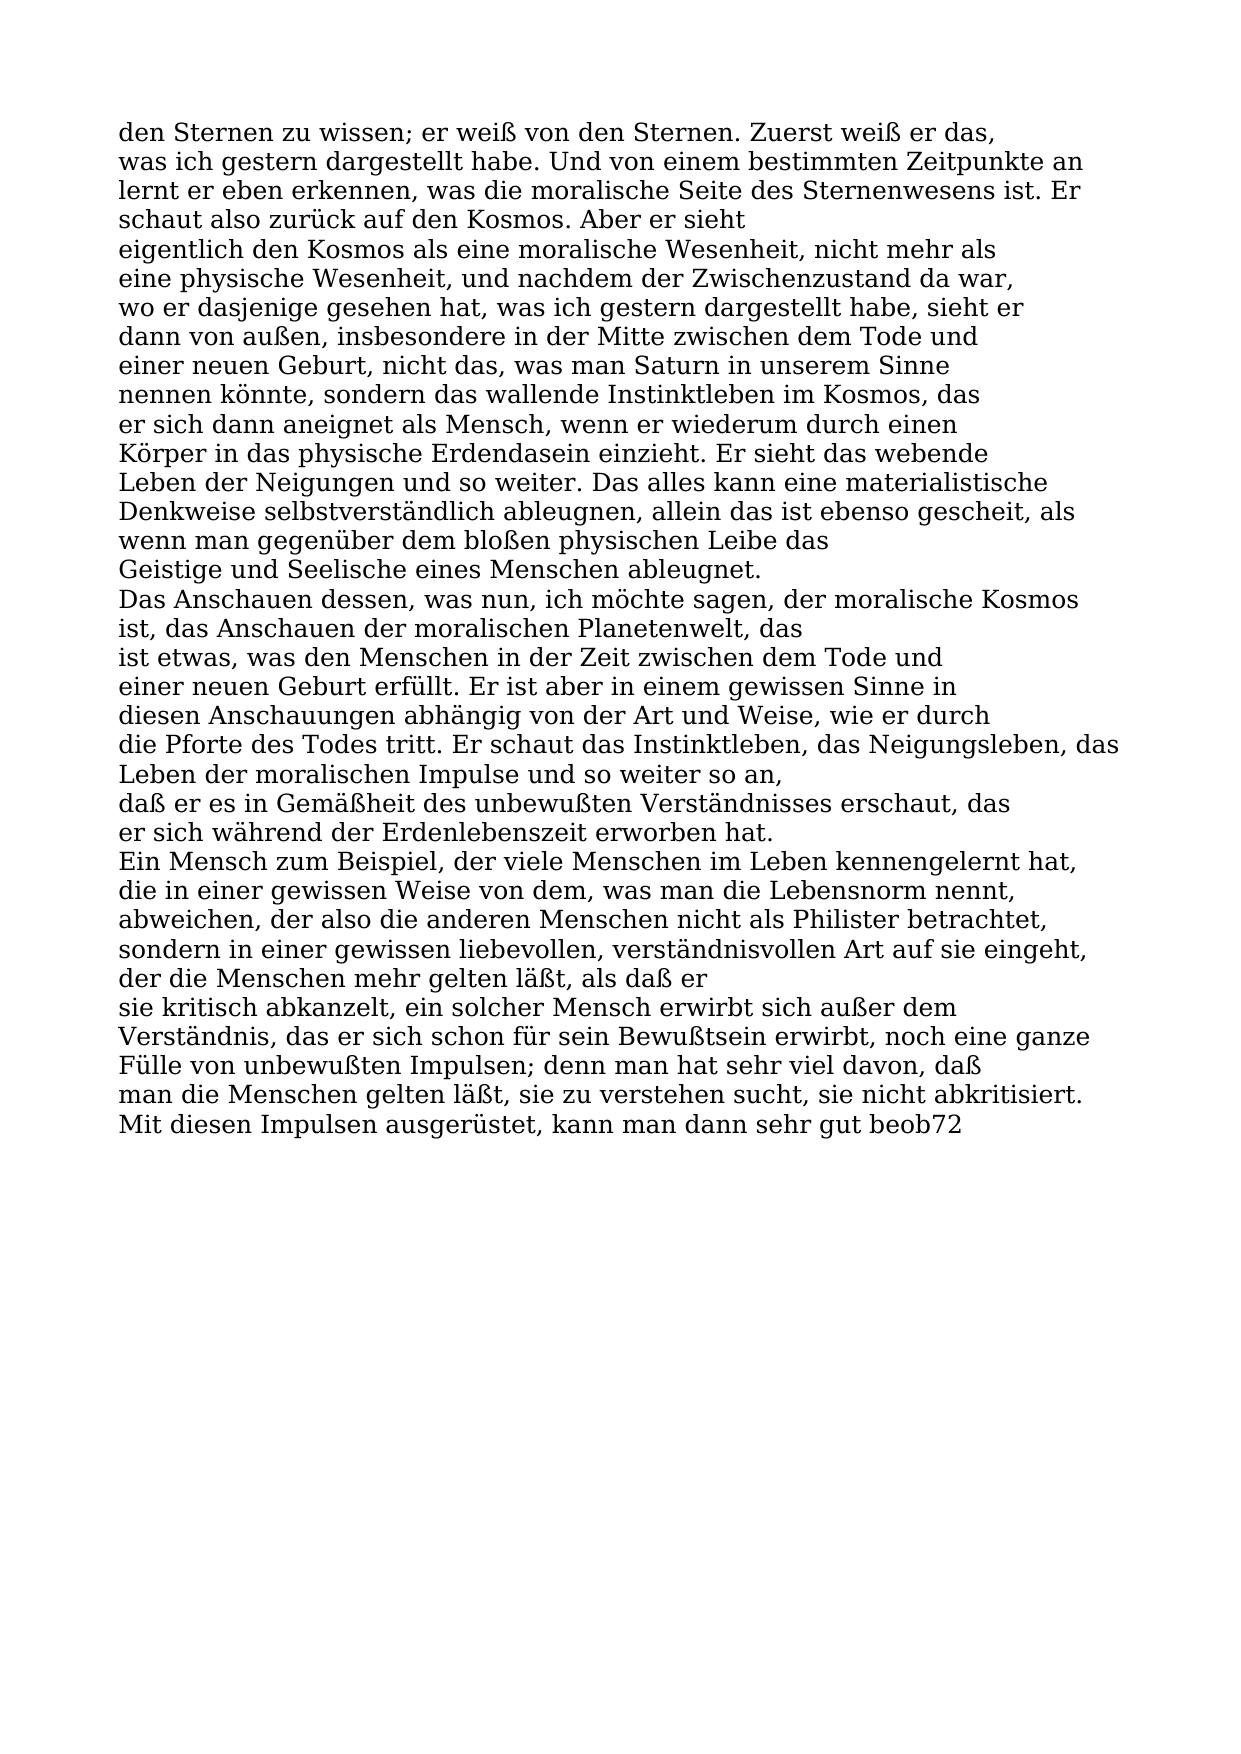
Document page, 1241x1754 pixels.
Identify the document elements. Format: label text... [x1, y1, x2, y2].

text er sich dann aneignet als Mensch, wenn er wiederum durch einen [118, 410, 1122, 439]
text Leben der Neigungen und so weiter. Das alles kann eine materialistische Denkweise selbstverständlich ableugnen, allein das ist ebenso gescheit, als wenn man gegenüber dem bloßen physischen Leibe das [118, 468, 1122, 556]
text daß er es in Gemäßheit des unbewußten Verständnisses erschaut, das [118, 789, 1122, 818]
text eine physische Wesenheit, und nachdem der Zwischenzustand da war, [118, 264, 1122, 293]
text diesen Anschauungen abhängig von der Art und Weise, wie er durch [118, 701, 1122, 731]
text sie kritisch abkanzelt, ein solcher Mensch erwirbt sich außer dem Verständnis, das er sich schon für sein Bewußtsein erwirbt, noch eine ganze [118, 993, 1122, 1051]
text Körper in das physische Erdendasein einzieht. Er sieht das webende [118, 439, 1122, 468]
text dann von außen, insbesondere in der Mitte zwischen dem Tode und [118, 322, 1122, 351]
text einer neuen Geburt, nicht das, was man Saturn in unserem Sinne [118, 351, 1122, 381]
text den Sternen zu wissen; er weiß von den Sternen. Zuerst weiß er das, [118, 118, 1122, 147]
text Geistige und Seelische eines Menschen ableugnet. [118, 556, 1122, 585]
text er sich während der Erdenlebenszeit erworben hat. [118, 818, 1122, 847]
text Das Anschauen dessen, was nun, ich möchte sagen, der moralische Kosmos ist, das Anschauen der moralischen Planetenwelt, das [118, 585, 1122, 643]
text Ein Mensch zum Beispiel, der viele Menschen im Leben kennengelernt hat, die in einer gewissen Weise von dem, was man die Lebensnorm nennt, abweichen, der also die anderen Menschen nicht als Philister betrachtet, sondern in einer gewissen liebevollen, verständnisvollen Art auf sie eingeht, der die Menschen mehr gelten läßt, als daß er [118, 847, 1122, 993]
text nennen könnte, sondern das wallende Instinktleben im Kosmos, das [118, 381, 1122, 410]
text Fülle von unbewußten Impulsen; denn man hat sehr viel davon, daß [118, 1051, 1122, 1081]
text wo er dasjenige gesehen hat, was ich gestern dargestellt habe, sieht er [118, 293, 1122, 322]
text eigentlich den Kosmos als eine moralische Wesenheit, nicht mehr als [118, 235, 1122, 264]
text die Pforte des Todes tritt. Er schaut das Instinktleben, das Neigungsleben, das Leben der moralischen Impulse und so weiter so an, [118, 731, 1122, 789]
text was ich gestern dargestellt habe. Und von einem bestimmten Zeitpunkte an lernt er eben erkennen, was die moralische Seite des Sternenwesens ist. Er schaut also zurück auf den Kosmos. Aber er sieht [118, 147, 1122, 235]
text einer neuen Geburt erfüllt. Er ist aber in einem gewissen Sinne in [118, 672, 1122, 701]
text ist etwas, was den Menschen in der Zeit zwischen dem Tode und [118, 643, 1122, 672]
text man die Menschen gelten läßt, sie zu verstehen sucht, sie nicht abkritisiert. Mit diesen Impulsen ausgerüstet, kann man dann sehr gut beob72 [118, 1081, 1122, 1139]
